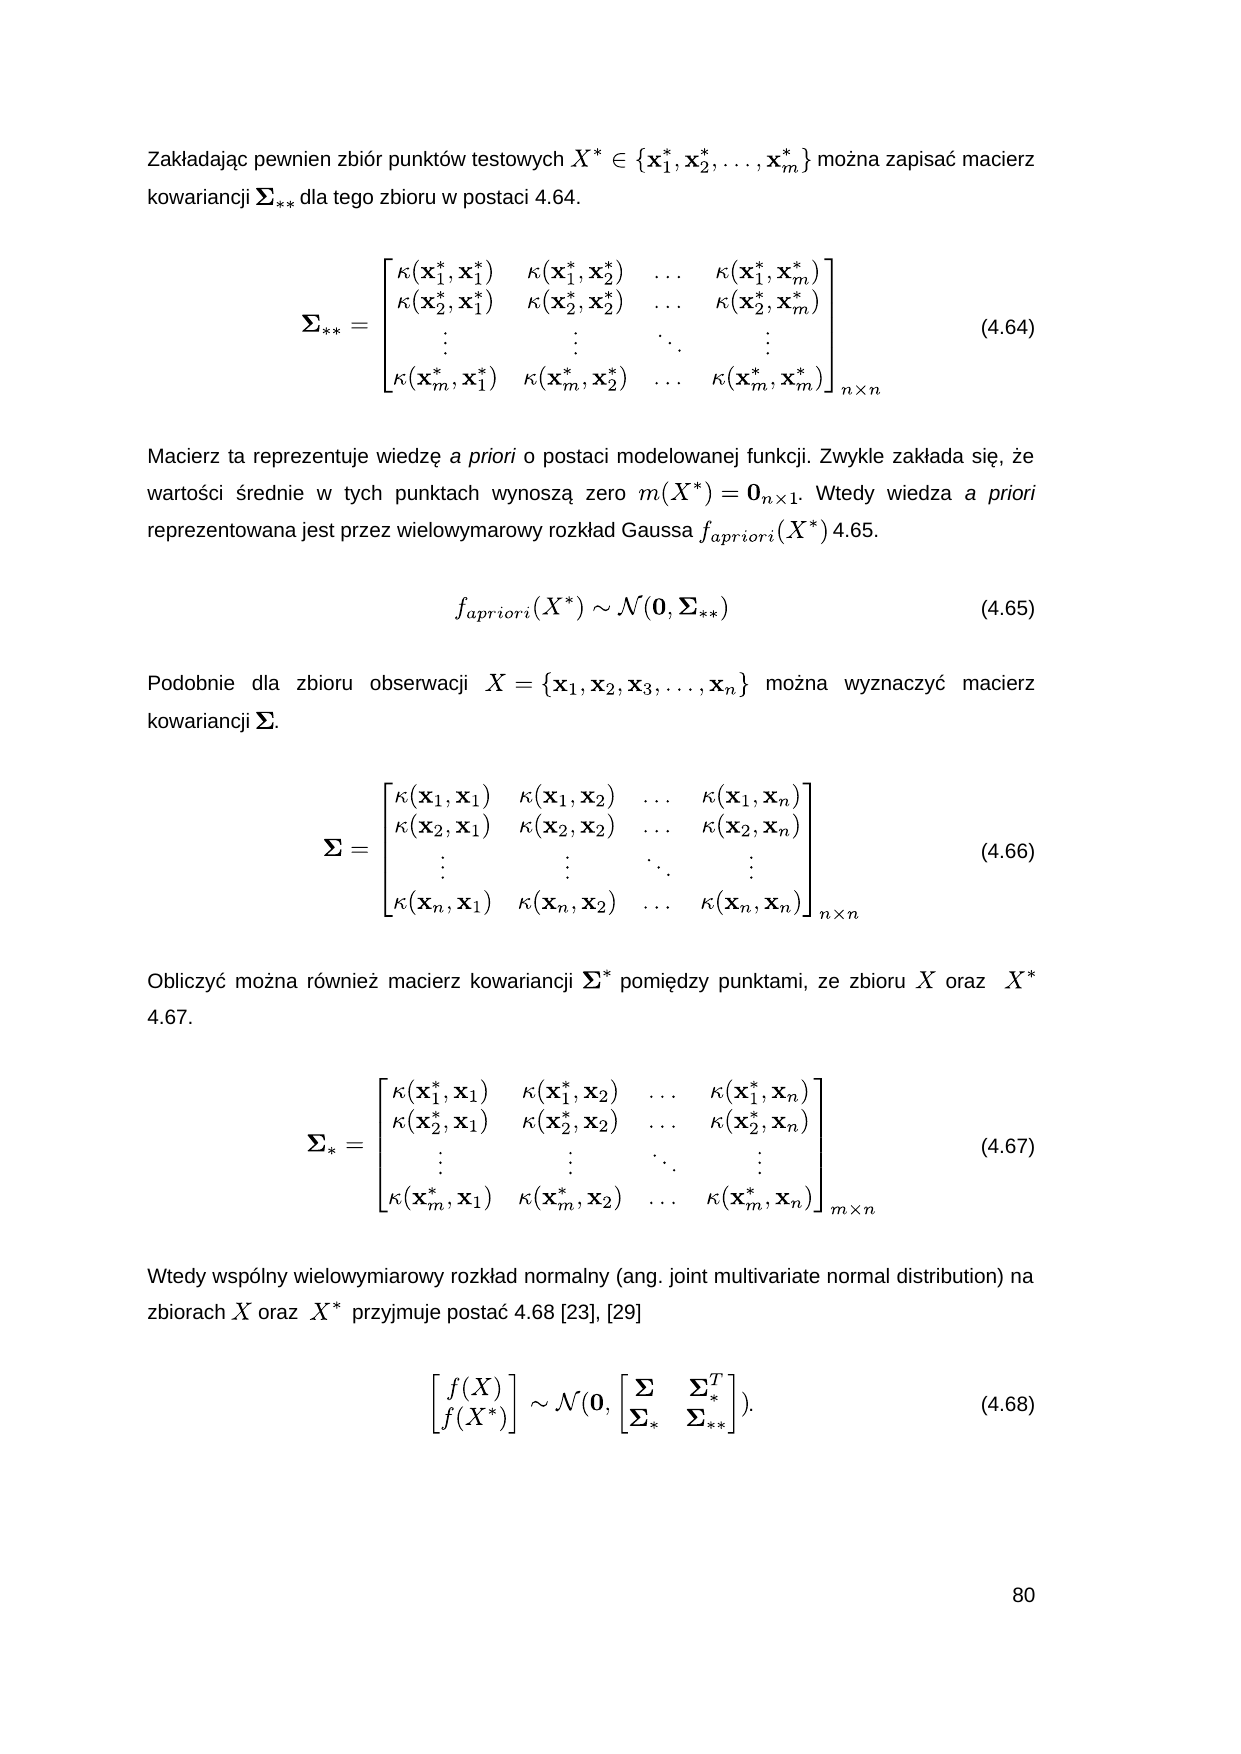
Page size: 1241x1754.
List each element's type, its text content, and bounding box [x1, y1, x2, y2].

text (4.67) [822, 1078, 1035, 1214]
text . (4.68) [723, 1373, 1035, 1434]
text [147, 783, 323, 919]
text [147, 1373, 710, 1434]
text (4.65) [147, 594, 1035, 622]
text Podobnie dla zbioru obserwacji można wyznaczyć macierz kowariancji . [147, 671, 1035, 733]
text Obliczyć można również macierz kowariancji pomiędzy punktami, ze zbioru oraz 4.67. [147, 969, 1035, 1028]
text (4.64) [833, 258, 1035, 395]
text [147, 258, 842, 395]
text Macierz ta reprezentuje wiedzę a priori o postaci modelowanej funkcji. Zwykle zakłada się, że wartości średnie w tych punktach wynoszą zero . Wtedy wiedza a priori reprezentowana jest przez wielowymarowy rozkład Gaussa 4.65. [147, 444, 1035, 545]
text Zakładając pewnien zbiór punktów testowych można zapisać macierz kowariancji dla tego zbioru w postaci 4.64. [147, 147, 1035, 209]
text Wtedy wspólny wielowymiarowy rozkład normalny (ang. joint multivariate normal distribution) na zbiorach oraz przyjmuje postać 4.68 [23], [29] [147, 1264, 1035, 1324]
text (4.66) [858, 783, 1035, 919]
text [147, 1078, 379, 1214]
